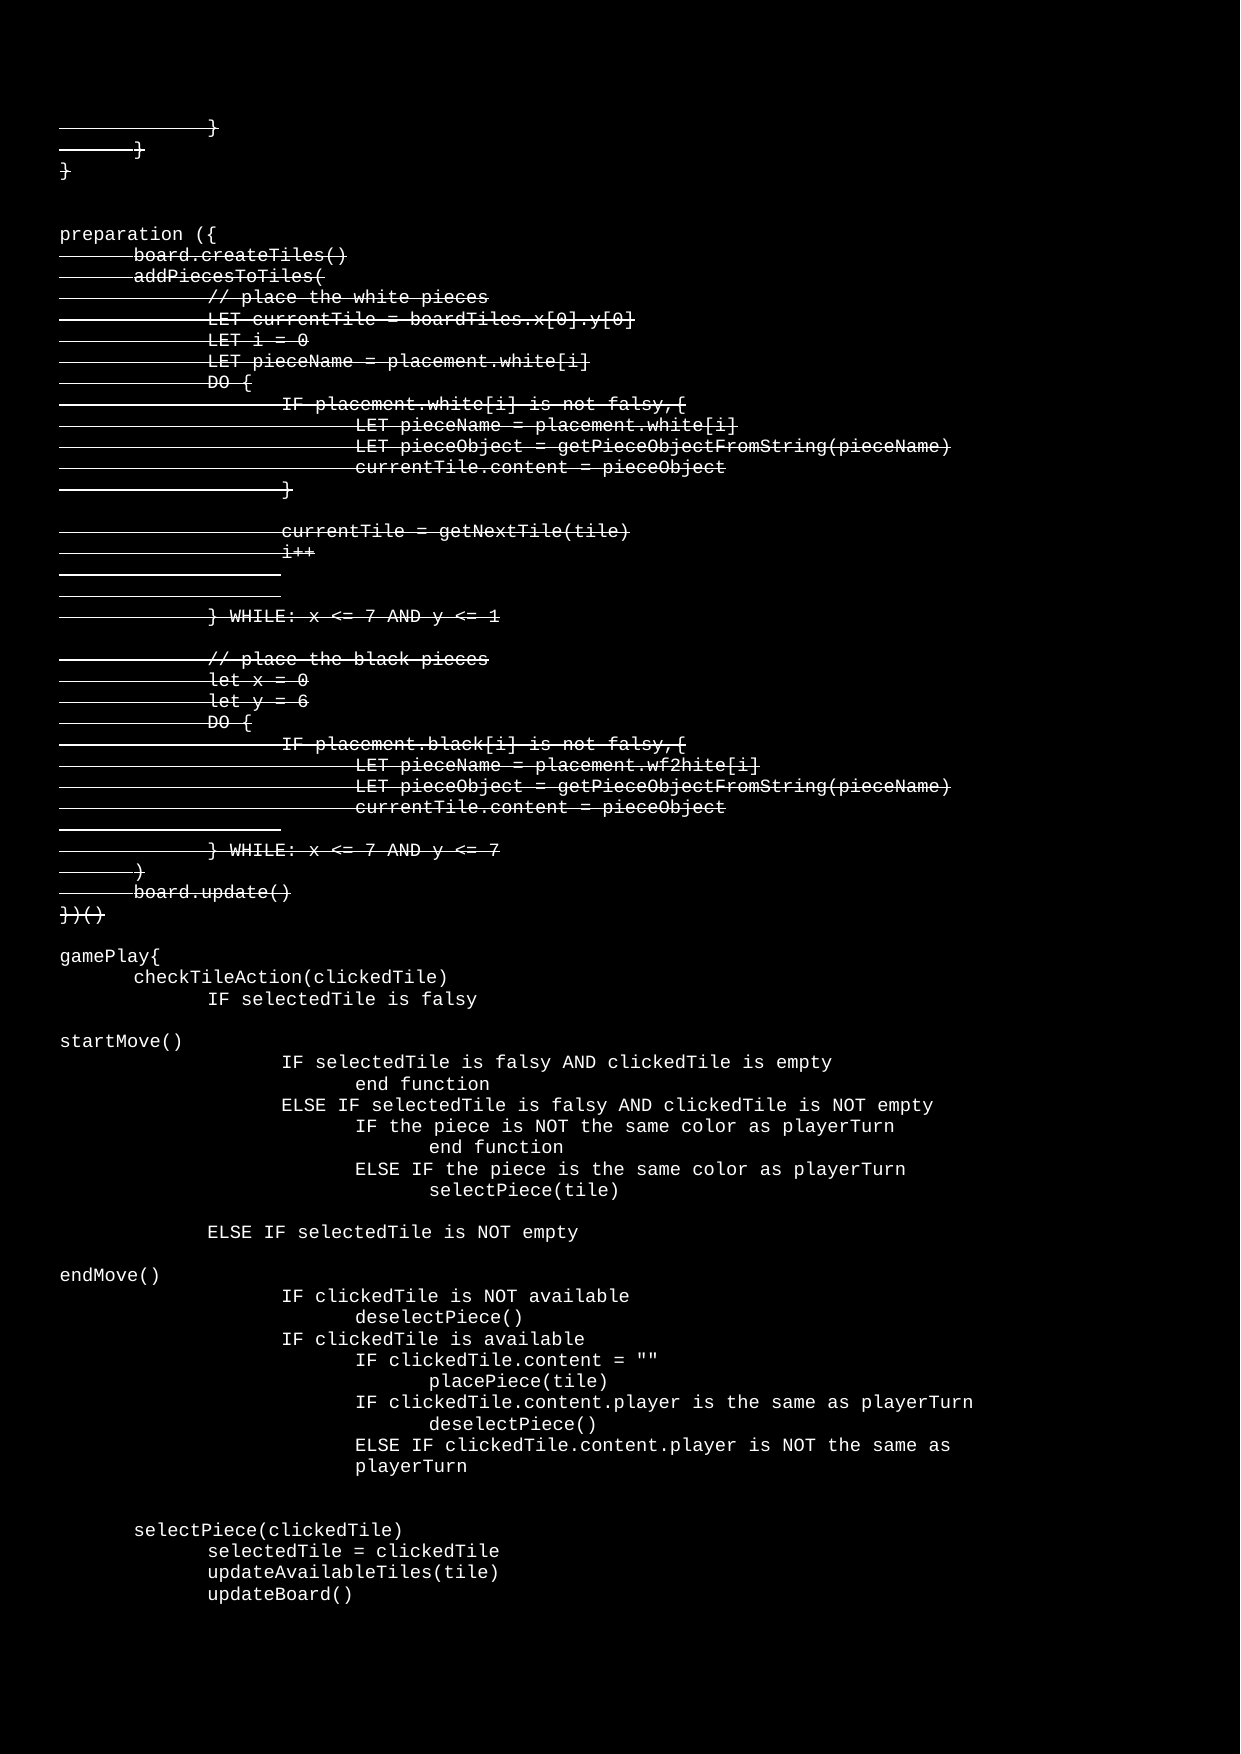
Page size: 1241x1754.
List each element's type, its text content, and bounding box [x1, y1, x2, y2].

text } WHILE: x <= 7 AND y <= 7 [59, 841, 1240, 862]
text addPiecesToTiles( [59, 267, 1240, 288]
text selectPiece(tile) [59, 1181, 1240, 1202]
text checkTileAction(clickedTile) [59, 968, 1240, 989]
text deselectPiece() [59, 1308, 1240, 1329]
text IF clickedTile is NOT available [59, 1287, 1240, 1308]
text } [59, 479, 1240, 501]
text })() [59, 904, 1240, 926]
text selectedTile = clickedTile [59, 1542, 1240, 1563]
text endMove() [59, 1266, 1240, 1287]
text IF placement.white[i] is not falsy,{ [59, 394, 1240, 416]
text let y = 6 [59, 692, 1240, 713]
text currentTile.content = pieceObject [59, 798, 1240, 819]
text IF the piece is NOT the same color as playerTurn [59, 1117, 1240, 1138]
text IF clickedTile is available [59, 1329, 1240, 1351]
text DO { [59, 713, 1240, 734]
text ) [59, 862, 1240, 883]
text board.createTiles() [59, 246, 1240, 267]
text LET currentTile = boardTiles.x[0].y[0] [59, 309, 1240, 331]
text preparation ({ [59, 224, 1240, 246]
text IF clickedTile.content = "" [59, 1351, 1240, 1372]
text } [59, 118, 1240, 139]
text } WHILE: x <= 7 AND y <= 1 [59, 607, 1240, 628]
text IF placement.black[i] is not falsy,{ [59, 734, 1240, 756]
text // place the white pieces [59, 288, 1240, 309]
text ELSE IF selectedTile is falsy AND clickedTile is NOT empty [59, 1096, 1240, 1117]
text LET pieceName = placement.wf2hite[i] [59, 756, 1240, 777]
text IF selectedTile is falsy [59, 989, 1240, 1011]
text updateBoard() [59, 1584, 1240, 1606]
text board.update() [59, 883, 1240, 904]
text updateAvailableTiles(tile) [59, 1563, 1240, 1584]
text ELSE IF clickedTile.content.player is NOT the same as playerTurn [59, 1436, 1240, 1478]
text selectPiece(clickedTile) [59, 1521, 1240, 1542]
text LET pieceObject = getPieceObjectFromString(pieceName) [59, 437, 1240, 458]
text let x = 0 [59, 671, 1240, 692]
text ELSE IF selectedTile is NOT empty [59, 1223, 1240, 1244]
text LET i = 0 [59, 331, 1240, 352]
text placePiece(tile) [59, 1372, 1240, 1393]
text ELSE IF the piece is the same color as playerTurn [59, 1159, 1240, 1181]
text gamePlay{ [59, 947, 1240, 968]
text i++ [59, 543, 1240, 564]
text LET pieceName = placement.white[i] [59, 352, 1240, 373]
text } [59, 161, 1240, 182]
text LET pieceName = placement.white[i] [59, 416, 1240, 437]
text LET pieceObject = getPieceObjectFromString(pieceName) [59, 777, 1240, 798]
text // place the black pieces [59, 649, 1240, 671]
text deselectPiece() [59, 1414, 1240, 1436]
text DO { [59, 373, 1240, 394]
text IF clickedTile.content.player is the same as playerTurn [59, 1393, 1240, 1414]
text startMove() [59, 1032, 1240, 1053]
text } [59, 139, 1240, 161]
text end function [59, 1138, 1240, 1159]
text IF selectedTile is falsy AND clickedTile is empty [59, 1053, 1240, 1074]
text currentTile.content = pieceObject [59, 458, 1240, 479]
text currentTile = getNextTile(tile) [59, 522, 1240, 543]
text end function [59, 1074, 1240, 1096]
